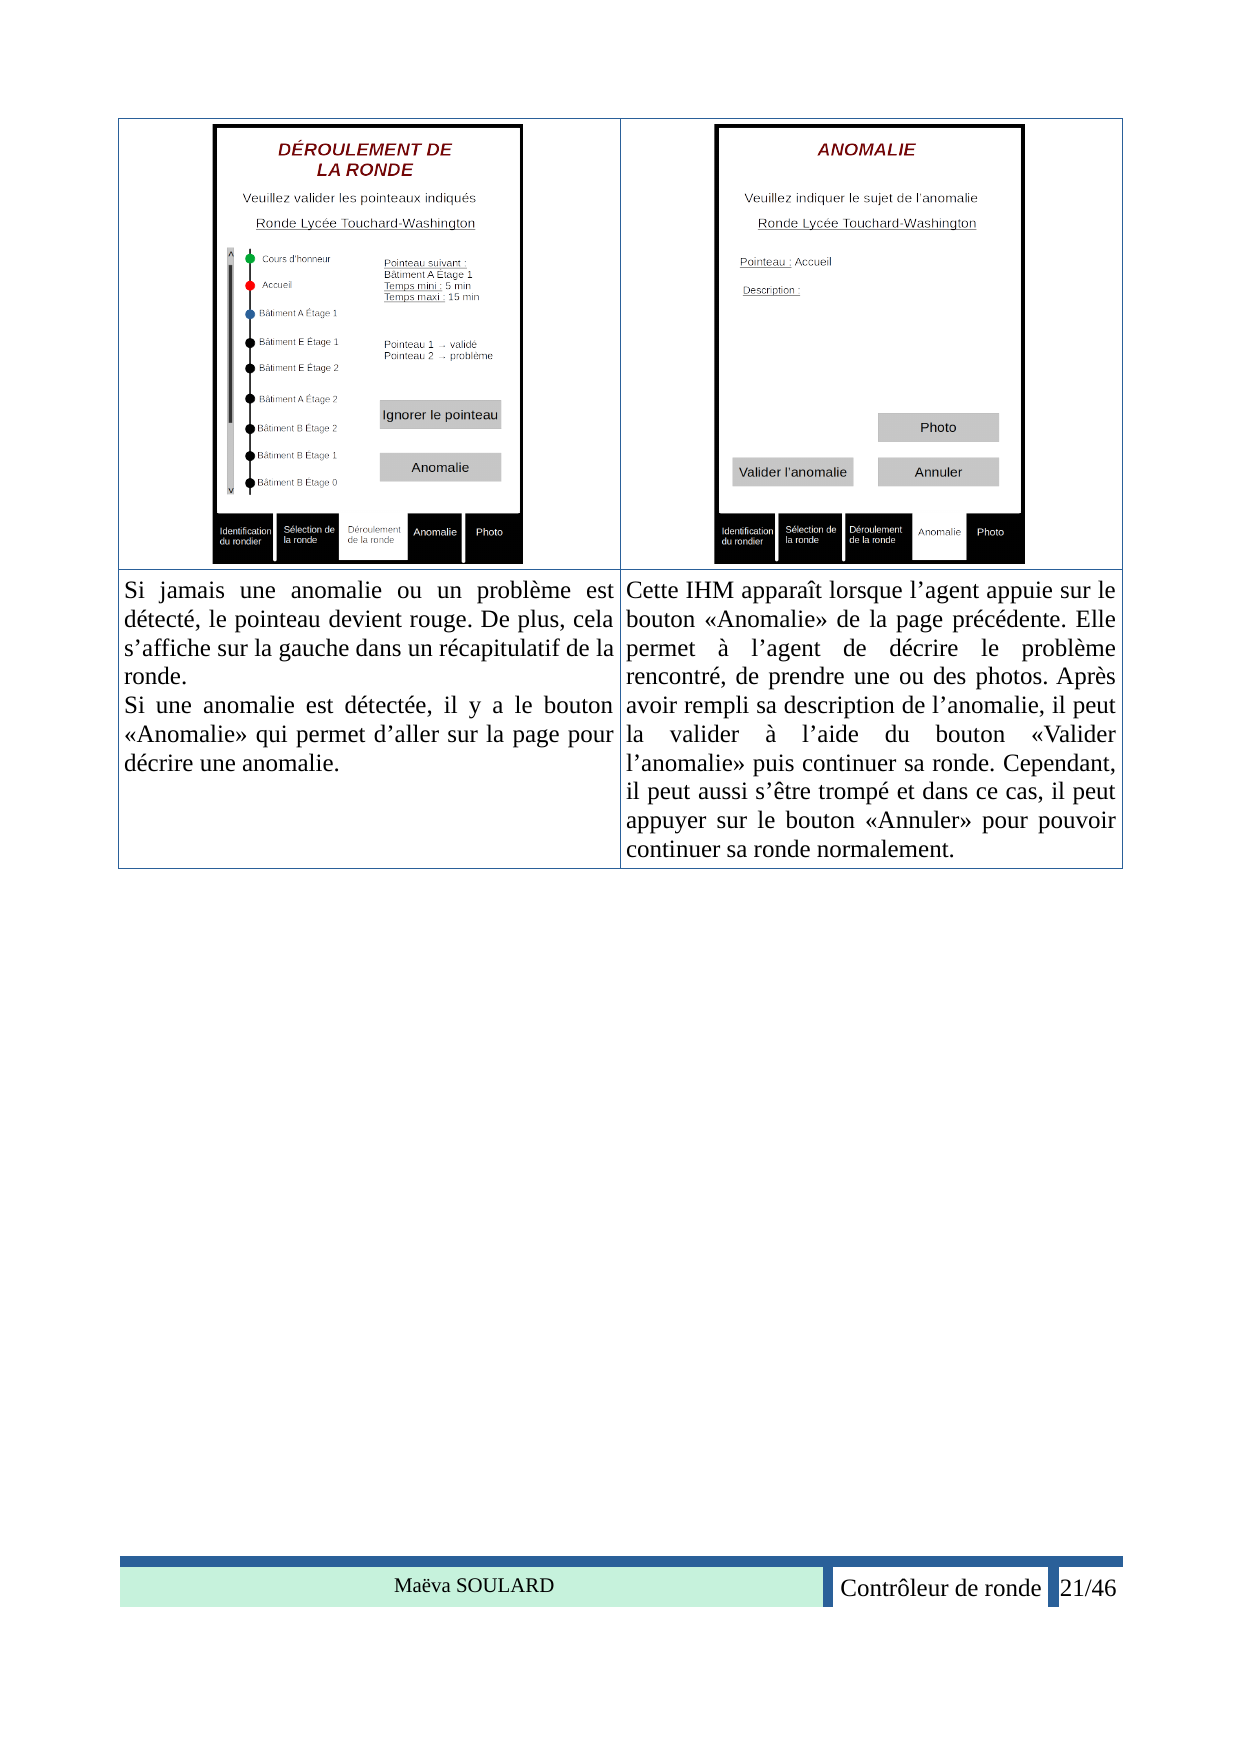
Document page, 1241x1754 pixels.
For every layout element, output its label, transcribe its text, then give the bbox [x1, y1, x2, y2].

table_cell Si jamais une anomalie ou un problème est détecté, le pointeau devient rouge. De plus, cela s’affiche sur la gauche dans un récapitulatif de la ronde. Si une anomalie est détectée, il y a le bouton «Anomalie» qui permet d’aller sur la page pour décrire une anomalie. [119, 570, 620, 868]
picture [714, 124, 1025, 564]
table_cell Cette IHM apparaît lorsque l’agent appuie sur le bouton «Anomalie» de la page précédente. Elle permet à l’agent de décrire le problème rencontré, de prendre une ou des photos. Après avoir rempli sa description de l’anomalie, il peut la valider à l’aide du bouton «Valider l’anomalie» puis continuer sa ronde. Cependant, il peut aussi s’être trompé et dans ce cas, il peut appuyer sur le bouton «Annuler» pour pouvoir continuer sa ronde normalement. [621, 570, 1122, 868]
table_cell [621, 119, 1122, 569]
table_cell [119, 119, 620, 569]
picture [212, 124, 523, 564]
